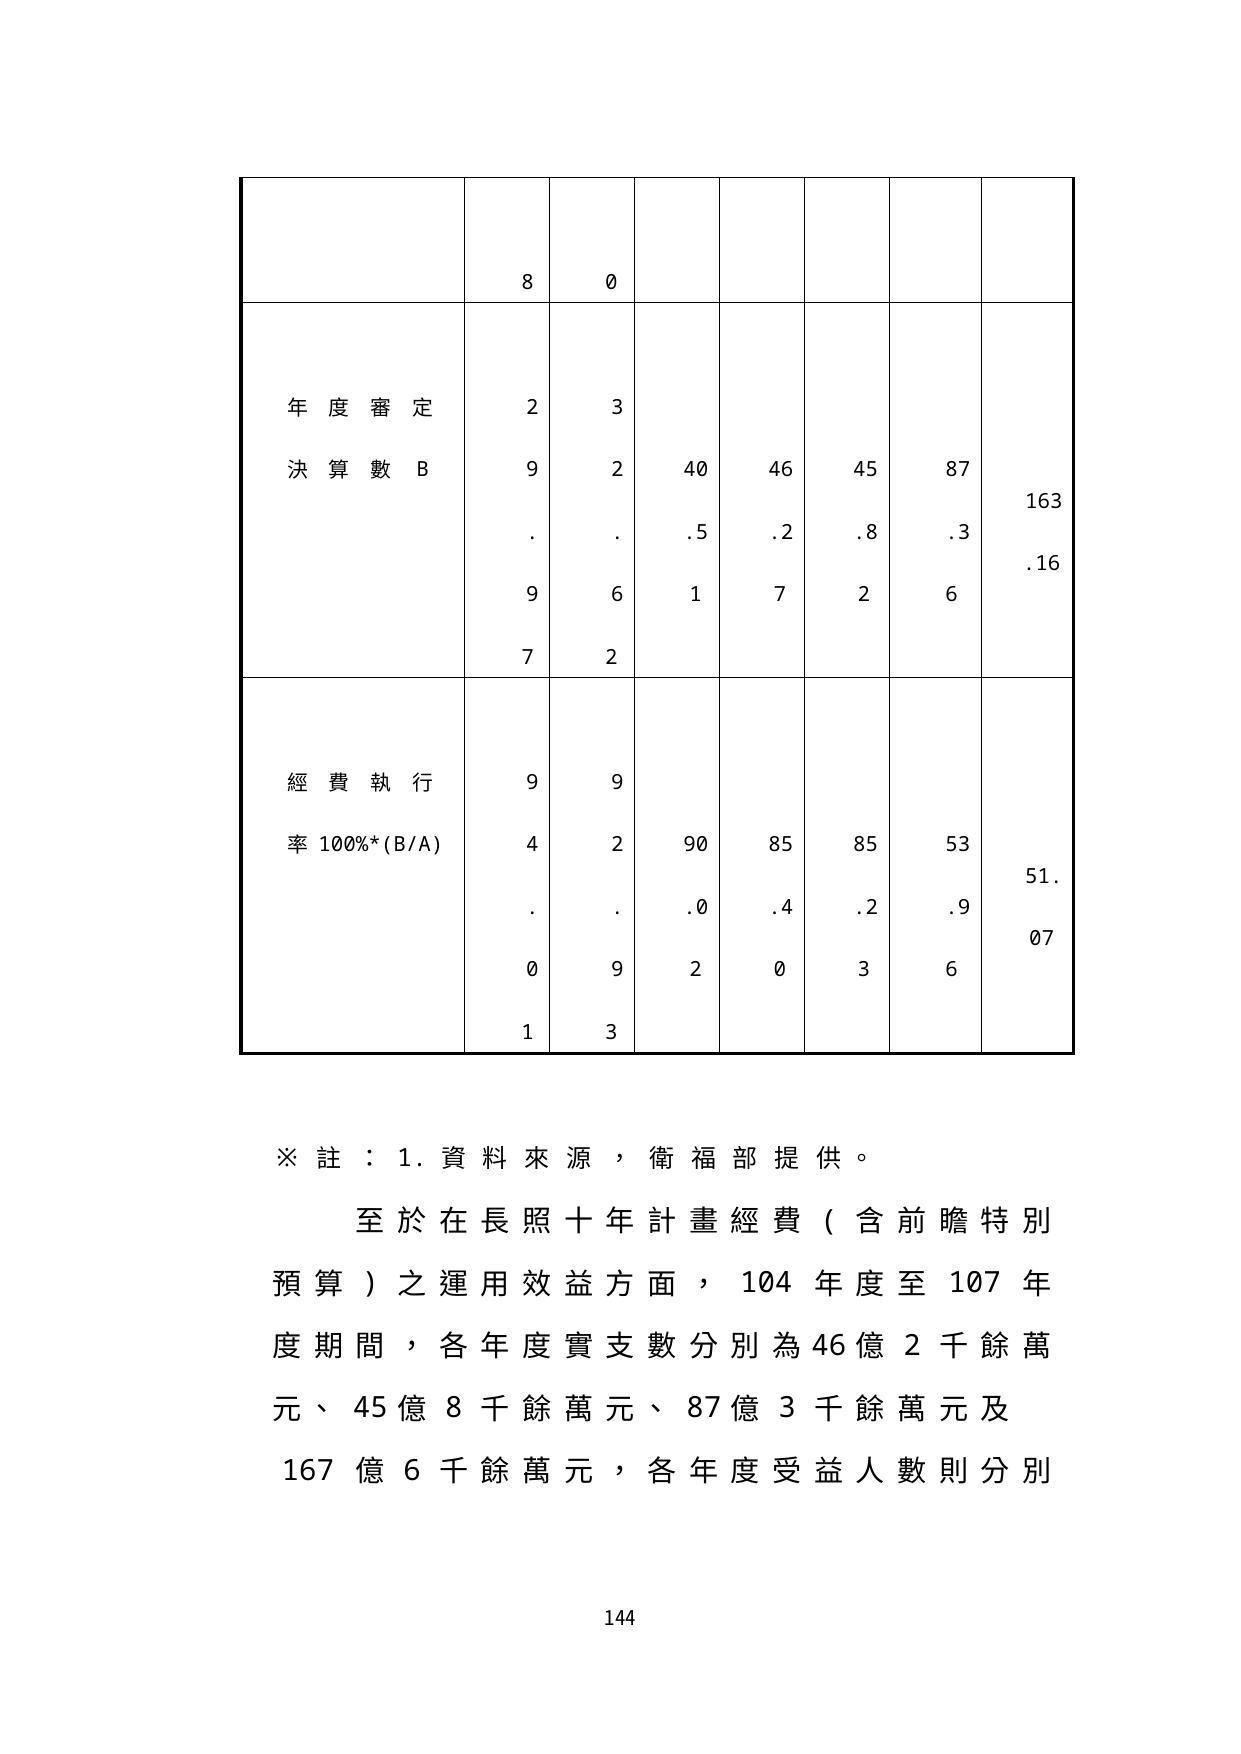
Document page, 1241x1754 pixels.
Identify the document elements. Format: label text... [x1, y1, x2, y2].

table_cell 經費執行率100%*(B/A) [243, 678, 464, 1052]
table_cell 45.82 [805, 303, 889, 677]
table_cell 94.01 [465, 678, 549, 1052]
table_cell [890, 178, 981, 302]
table_cell 40.51 [635, 303, 719, 677]
table_cell 92.93 [550, 678, 634, 1052]
table_cell 0 [550, 178, 634, 302]
table_cell 90.02 [635, 678, 719, 1052]
text 至於在長照十年計畫經費(含前瞻特別預算)之運用效益方面，104年度至107年度期間，各年度實支數分別為46億2千餘萬元、45億8千餘萬元、87億3千餘萬元及167億6千餘萬元，各年度受益人數則分別 [252, 1177, 1058, 1490]
table_cell 46.27 [720, 303, 804, 677]
table_cell 85.23 [805, 678, 889, 1052]
table_cell [805, 178, 889, 302]
table_cell 163.16 [982, 303, 1072, 677]
text ※註：1.資料來源，衛福部提供。 [183, 1115, 1058, 1177]
table_cell [243, 178, 464, 302]
table_cell 51.07 [982, 678, 1072, 1052]
table_cell 32.62 [550, 303, 634, 677]
table_cell [720, 178, 804, 302]
table_cell [635, 178, 719, 302]
table_cell 87.36 [890, 303, 981, 677]
table_cell 8 [465, 178, 549, 302]
table_cell 年度審定決算數B [243, 303, 464, 677]
table_cell 85.40 [720, 678, 804, 1052]
table_cell 53.96 [890, 678, 981, 1052]
table_cell 29.97 [465, 303, 549, 677]
table_cell [982, 178, 1072, 302]
